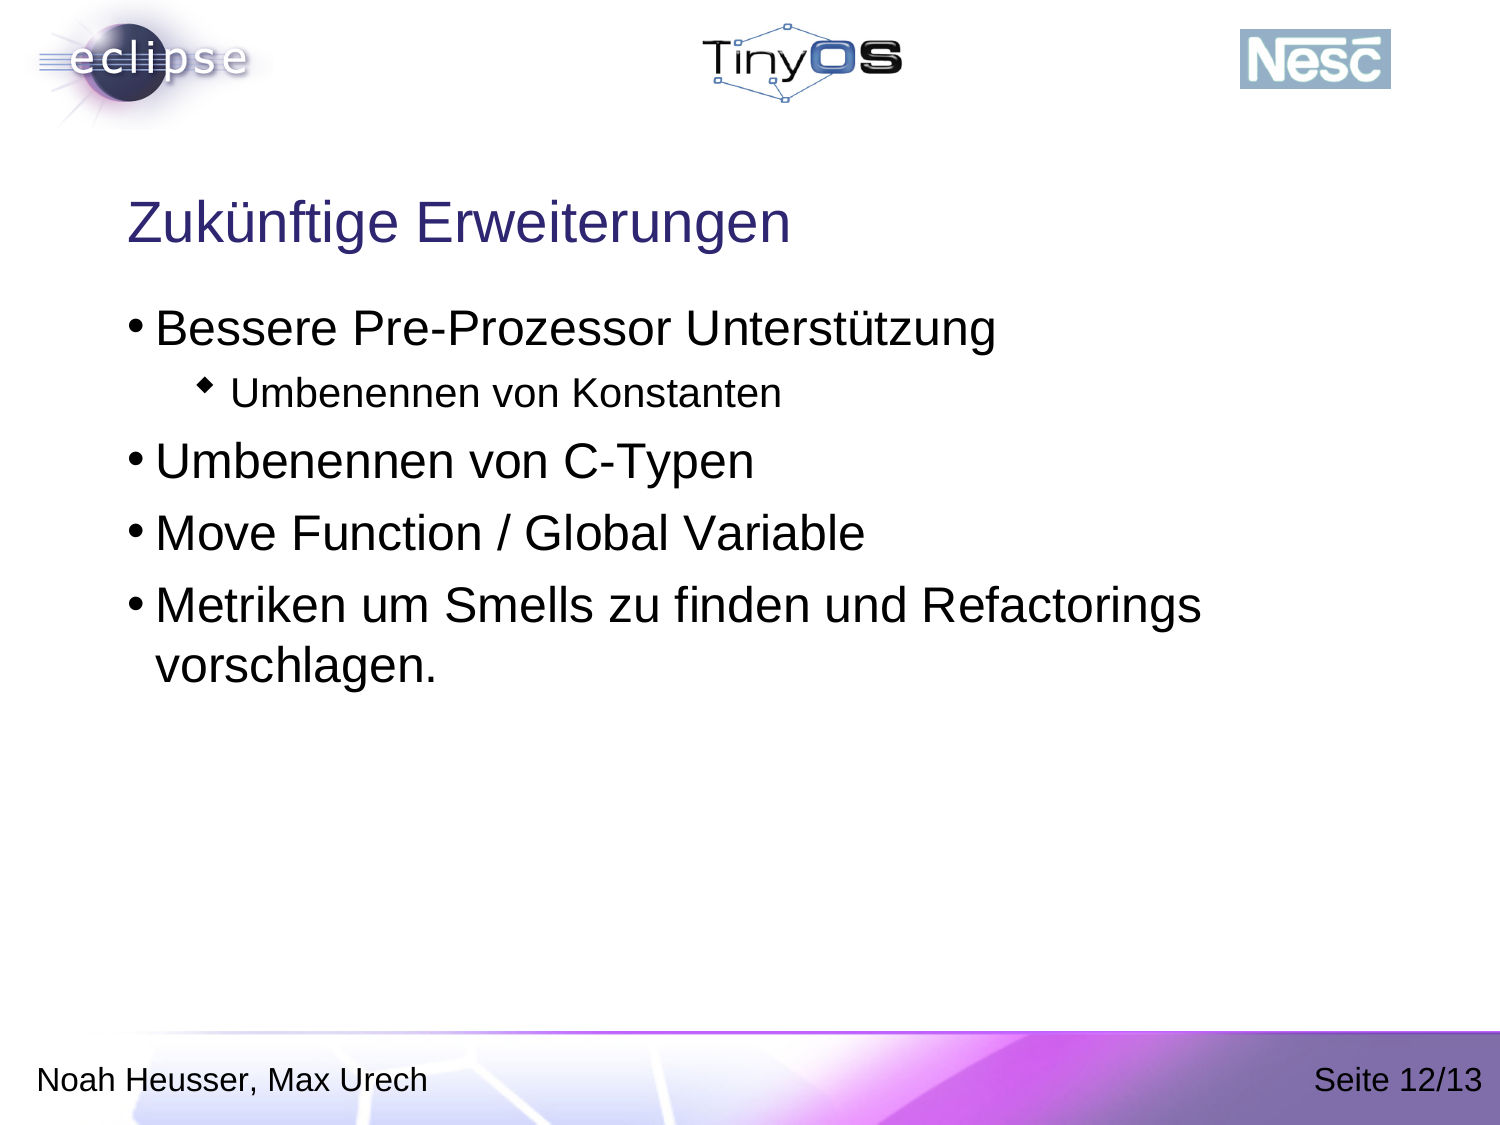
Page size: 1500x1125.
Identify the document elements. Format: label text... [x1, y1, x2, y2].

picture [696, 23, 904, 103]
title Zukünftige Erweiterungen [112, 140, 1388, 287]
picture [0, 1031, 1500, 1125]
picture [23, 0, 273, 130]
list Bessere Pre-Prozessor Unterstützung Umbenennen von Konstanten Umbenennen von C-Typen Move Function / Global Variable Metriken um Smells zu finden und Refactorings vorschlagen. [112, 287, 1388, 1030]
picture [1240, 29, 1391, 89]
